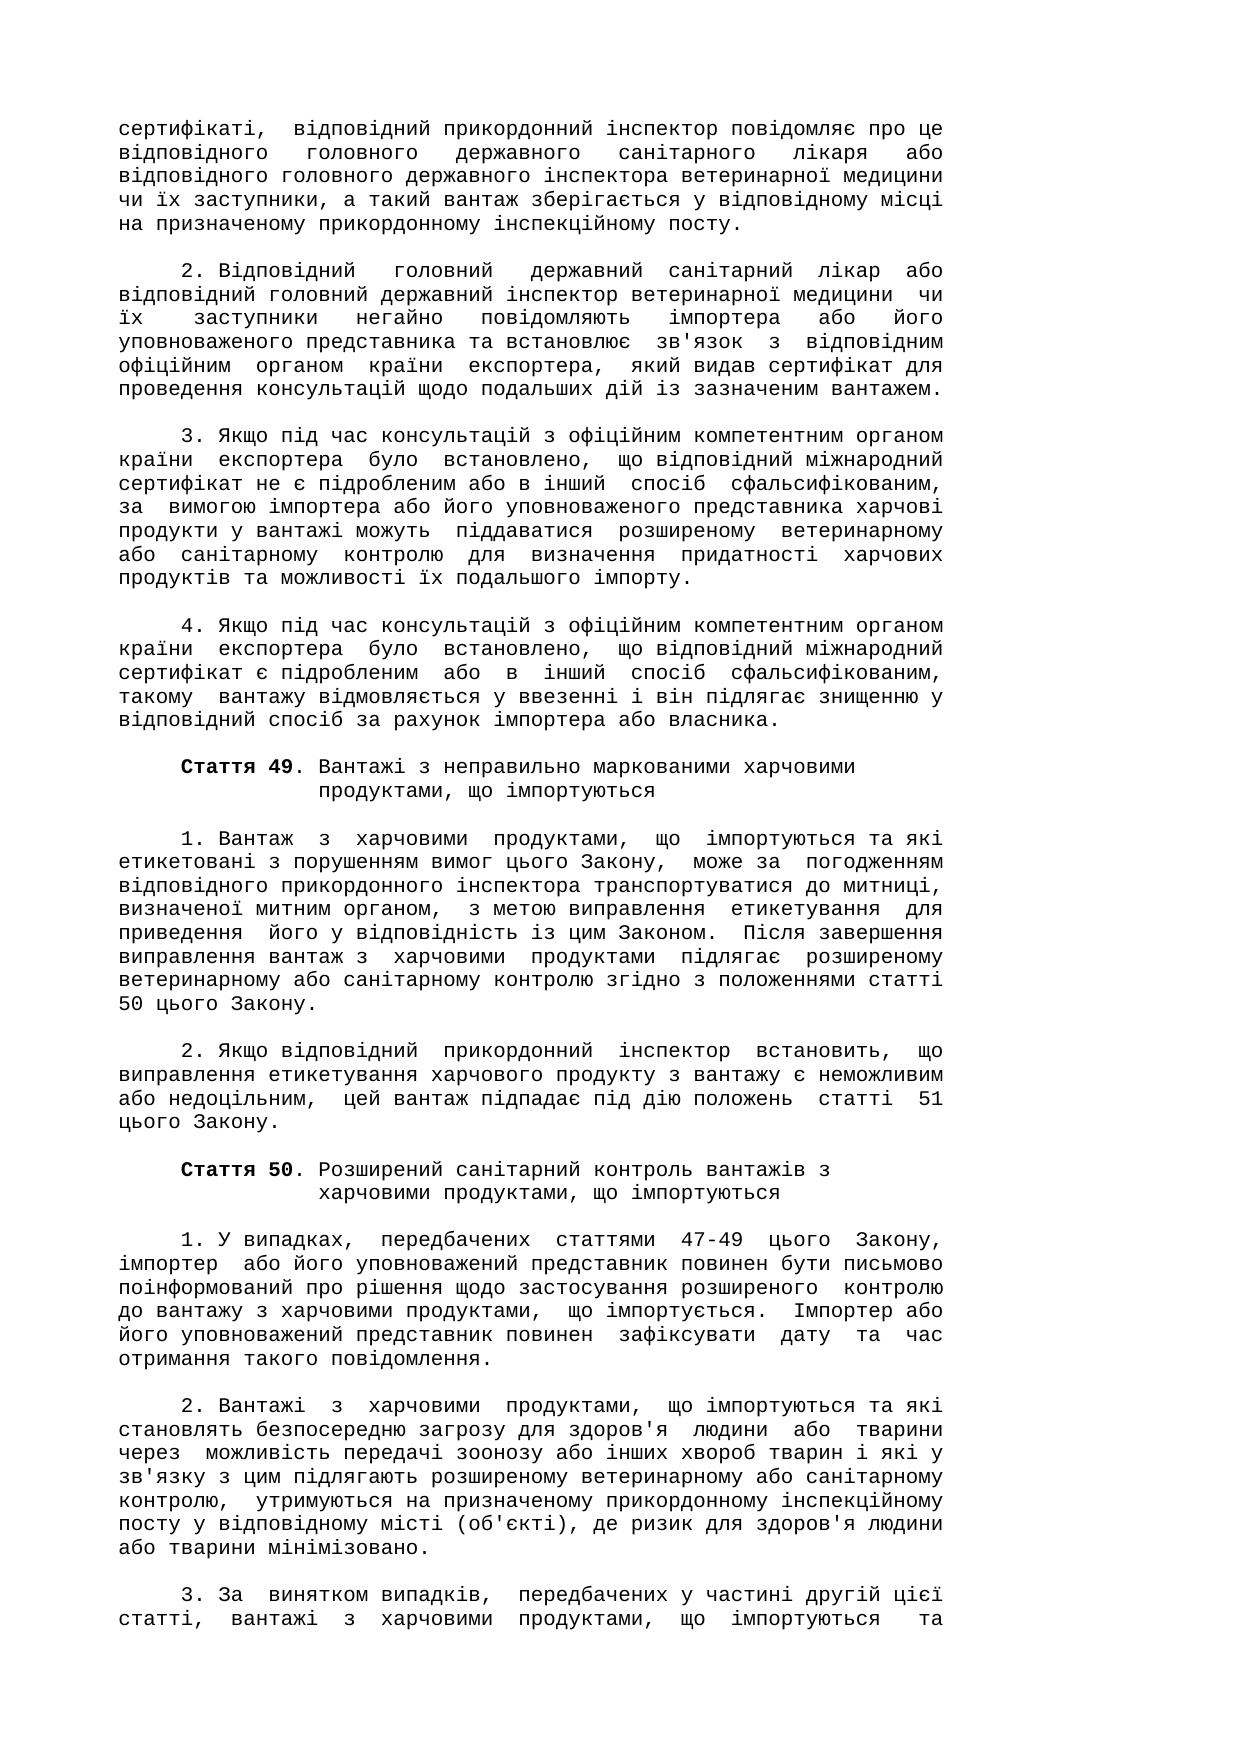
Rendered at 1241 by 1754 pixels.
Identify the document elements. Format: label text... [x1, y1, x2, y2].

text 3. Якщо під час консультацій з офіційним компетентним органом [118, 426, 1122, 449]
text статті, вантажі з харчовими продуктами, що імпортуються та [118, 1608, 1122, 1631]
text сертифікат не є підробленим або в інший спосіб сфальсифікованим, [118, 473, 1122, 496]
text відповідного прикордонного інспектора транспортуватися до митниці, [118, 875, 1122, 898]
text етикетовані з порушенням вимог цього Закону, може за погодженням [118, 851, 1122, 875]
text сертифікаті, відповідний прикордонний інспектор повідомляє про це [118, 118, 1122, 142]
text виправлення етикетування харчового продукту з вантажу є неможливим [118, 1064, 1122, 1088]
text відповідного головного державного інспектора ветеринарної медицини [118, 165, 1122, 189]
text посту у відповідному місті (об'єкті), де ризик для здоров'я людини [118, 1513, 1122, 1537]
text харчовими продуктами, що імпортуються [118, 1182, 1122, 1206]
text чи їх заступники, а такий вантаж зберігається у відповідному місці [118, 189, 1122, 213]
text його уповноважений представник повинен зафіксувати дату та час [118, 1324, 1122, 1348]
text продуктів та можливості їх подальшого імпорту. [118, 567, 1122, 591]
text або санітарному контролю для визначення придатності харчових [118, 544, 1122, 567]
text Стаття 50. Розширений санітарний контроль вантажів з [118, 1158, 1122, 1182]
text відповідний спосіб за рахунок імпортера або власника. [118, 709, 1122, 733]
text поінформований про рішення щодо застосування розширеного контролю [118, 1277, 1122, 1300]
text 2. Якщо відповідний прикордонний інспектор встановить, що [118, 1040, 1122, 1064]
text 4. Якщо під час консультацій з офіційним компетентним органом [118, 615, 1122, 638]
text відповідний головний державний інспектор ветеринарної медицини чи [118, 284, 1122, 307]
text на призначеному прикордонному інспекційному посту. [118, 213, 1122, 236]
text становлять безпосередню загрозу для здоров'я людини або тварини [118, 1419, 1122, 1442]
text продукти у вантажі можуть піддаватися розширеному ветеринарному [118, 520, 1122, 544]
text ветеринарному або санітарному контролю згідно з положеннями статті [118, 969, 1122, 993]
text продуктами, що імпортуються [118, 780, 1122, 804]
text 2. Вантажі з харчовими продуктами, що імпортуються та які [118, 1395, 1122, 1419]
text 3. За винятком випадків, передбачених у частині другій цієї [118, 1584, 1122, 1608]
text 50 цього Закону. [118, 993, 1122, 1017]
text країни експортера було встановлено, що відповідний міжнародний [118, 638, 1122, 662]
text відповідного головного державного санітарного лікаря або [118, 142, 1122, 165]
text 2. Відповідний головний державний санітарний лікар або [118, 260, 1122, 284]
text країни експортера було встановлено, що відповідний міжнародний [118, 449, 1122, 473]
text сертифікат є підробленим або в інший спосіб сфальсифікованим, [118, 662, 1122, 686]
text визначеної митним органом, з метою виправлення етикетування для [118, 898, 1122, 922]
text або недоцільним, цей вантаж підпадає під дію положень статті 51 [118, 1088, 1122, 1111]
text Стаття 49. Вантажі з неправильно маркованими харчовими [118, 757, 1122, 780]
text виправлення вантаж з харчовими продуктами підлягає розширеному [118, 946, 1122, 969]
text їх заступники негайно повідомляють імпортера або його [118, 307, 1122, 331]
text цього Закону. [118, 1111, 1122, 1135]
text такому вантажу відмовляється у ввезенні і він підлягає знищенню у [118, 686, 1122, 709]
text імпортер або його уповноважений представник повинен бути письмово [118, 1253, 1122, 1277]
text за вимогою імпортера або його уповноваженого представника харчові [118, 496, 1122, 520]
text 1. Вантаж з харчовими продуктами, що імпортуються та які [118, 827, 1122, 851]
text до вантажу з харчовими продуктами, що імпортується. Імпортер або [118, 1300, 1122, 1324]
text контролю, утримуються на призначеному прикордонному інспекційному [118, 1489, 1122, 1513]
text приведення його у відповідність із цим Законом. Після завершення [118, 922, 1122, 946]
text отримання такого повідомлення. [118, 1348, 1122, 1371]
text або тварини мінімізовано. [118, 1537, 1122, 1561]
text уповноваженого представника та встановлює зв'язок з відповідним [118, 331, 1122, 354]
text зв'язку з цим підлягають розширеному ветеринарному або санітарному [118, 1466, 1122, 1489]
text 1. У випадках, передбачених статтями 47-49 цього Закону, [118, 1229, 1122, 1253]
text офіційним органом країни експортера, який видав сертифікат для [118, 354, 1122, 378]
text через можливість передачі зоонозу або інших хвороб тварин і які у [118, 1442, 1122, 1466]
text проведення консультацій щодо подальших дій із зазначеним вантажем. [118, 378, 1122, 402]
